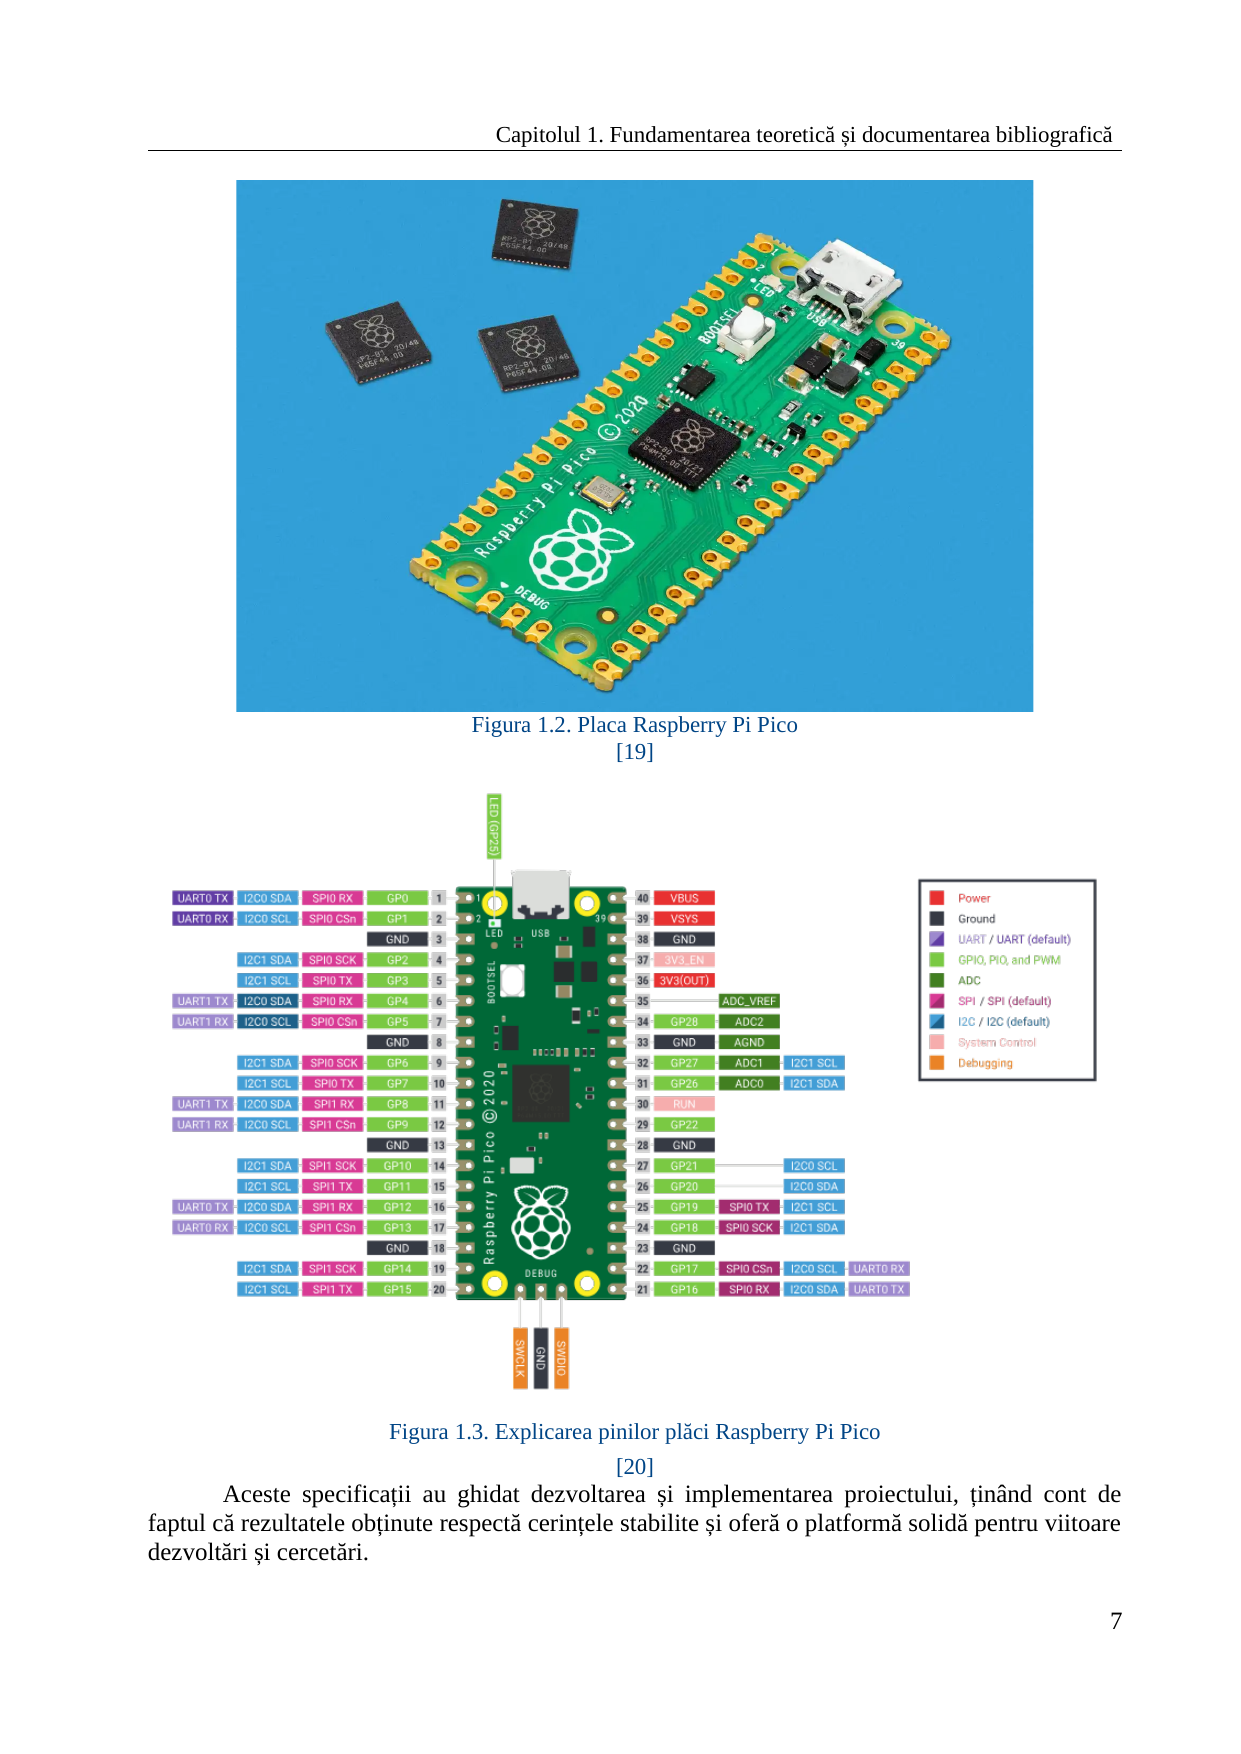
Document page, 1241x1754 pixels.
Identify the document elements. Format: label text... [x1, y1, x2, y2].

text Aceste specificații au ghidat dezvoltarea și implementarea proiectului, ținând cont de faptul că rezultatele obținute respectă cerințele stabilite și oferă o platformă solidă pentru viitoare dezvoltări și cercetări. [148, 1479, 1122, 1565]
text Figura 1.3. Explicarea pinilor plăci Raspberry Pi Pico [148, 1419, 1122, 1444]
text [20] [148, 1444, 1122, 1479]
picture [236, 180, 1034, 712]
picture [172, 764, 1098, 1419]
text [19] [148, 712, 1122, 764]
text Figura 1.2. Placa Raspberry Pi Pico [236, 712, 1033, 738]
